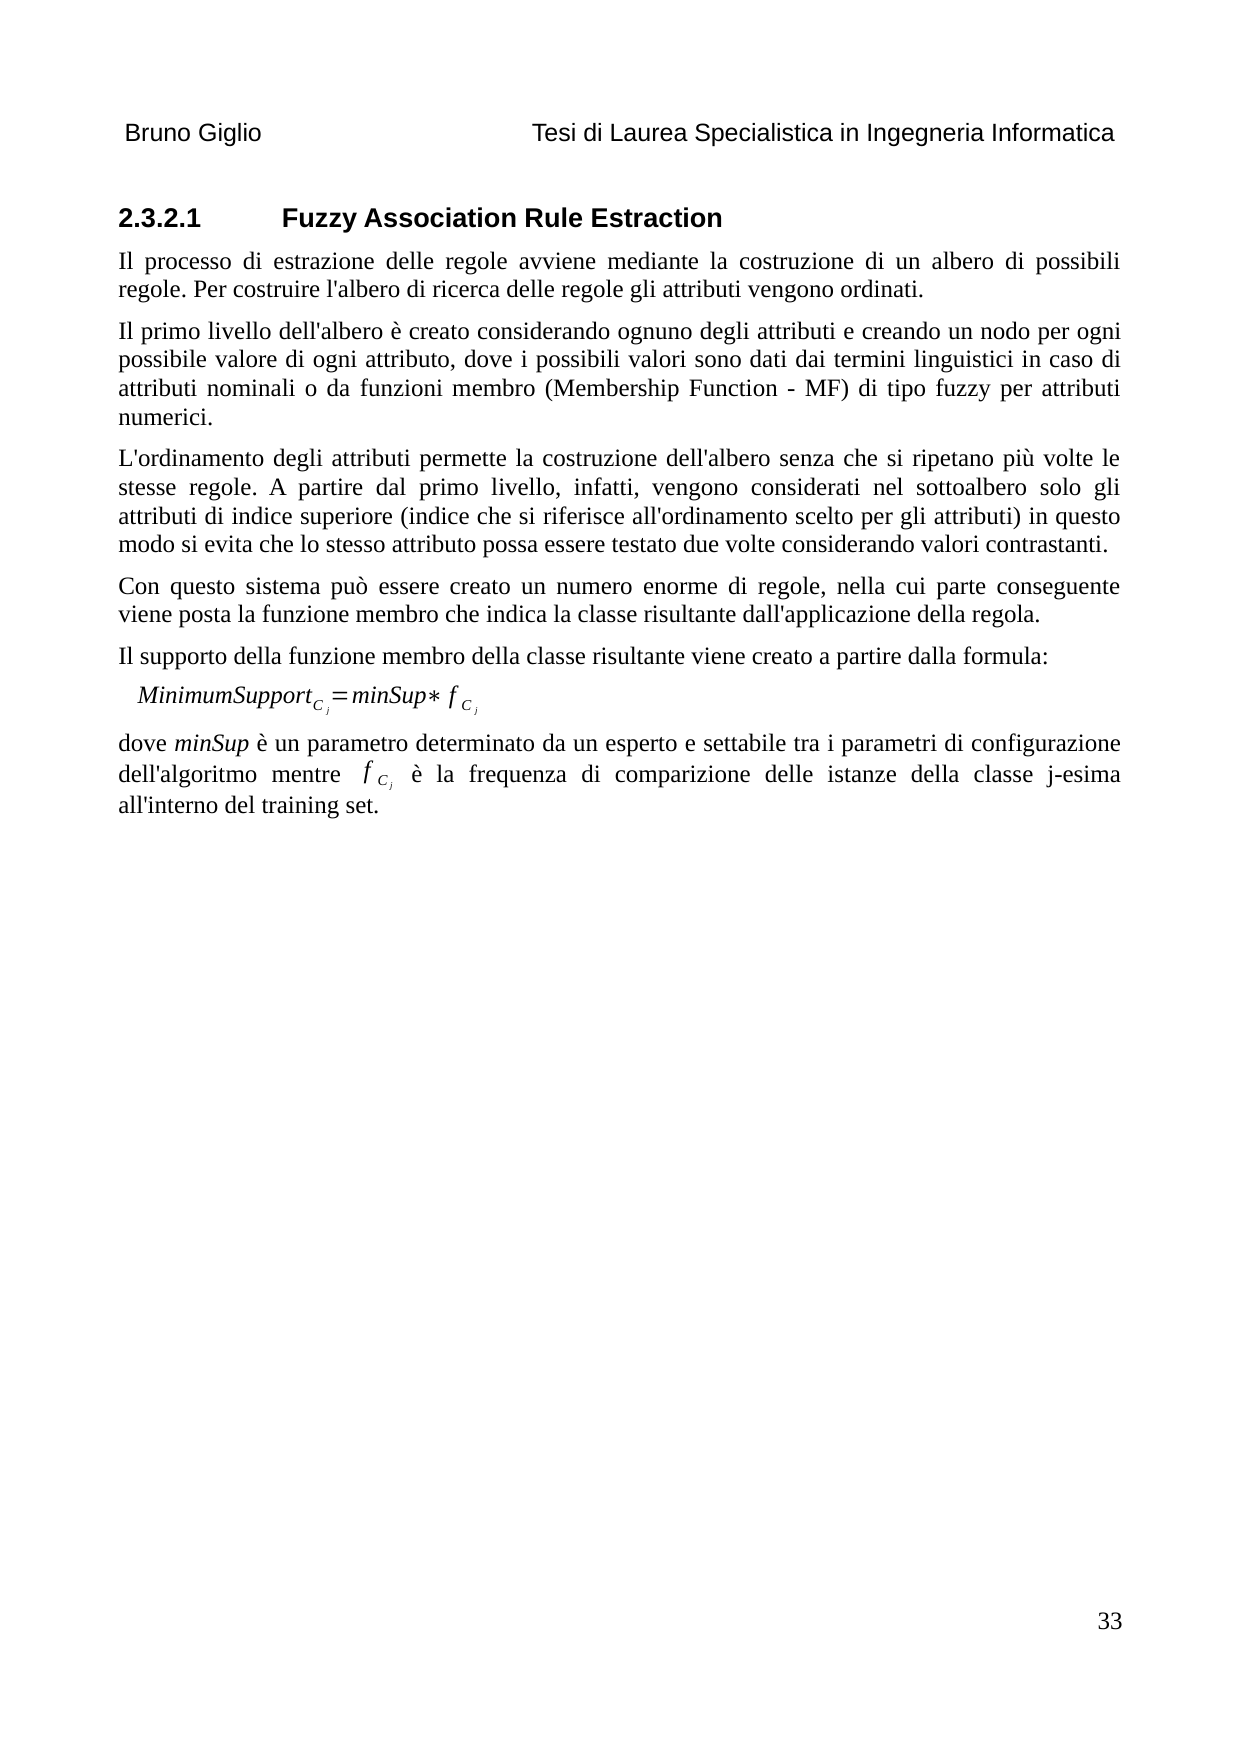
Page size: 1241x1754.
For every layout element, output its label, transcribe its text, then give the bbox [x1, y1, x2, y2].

text Il processo di estrazione delle regole avviene mediante la costruzione di un albero di possibili regole. Per costruire l'albero di ricerca delle regole gli attributi vengono ordinati. [118, 246, 1122, 303]
text dove minSup è un parametro determinato da un esperto e settabile tra i parametri di configurazione dell'algoritmo mentreè la frequenza di comparizione delle istanze della classe j-esima all'interno del training set. [118, 728, 1122, 819]
text Il supporto della funzione membro della classe risultante viene creato a partire dalla formula: [118, 641, 1122, 669]
subtitle Fuzzy Association Rule Estraction [118, 202, 1122, 233]
text Il primo livello dell'albero è creato considerando ognuno degli attributi e creando un nodo per ogni possibile valore di ogni attributo, dove i possibili valori sono dati dai termini linguistici in caso di attributi nominali o da funzioni membro (Membership Function - MF) di tipo fuzzy per attributi numerici. [118, 316, 1122, 431]
text L'ordinamento degli attributi permette la costruzione dell'albero senza che si ripetano più volte le stesse regole. A partire dal primo livello, infatti, vengono considerati nel sottoalbero solo gli attributi di indice superiore (indice che si riferisce all'ordinamento scelto per gli attributi) in questo modo si evita che lo stesso attributo possa essere testato due volte considerando valori contrastanti. [118, 443, 1122, 558]
text Con questo sistema può essere creato un numero enorme di regole, nella cui parte conseguente viene posta la funzione membro che indica la classe risultante dall'applicazione della regola. [118, 571, 1122, 628]
